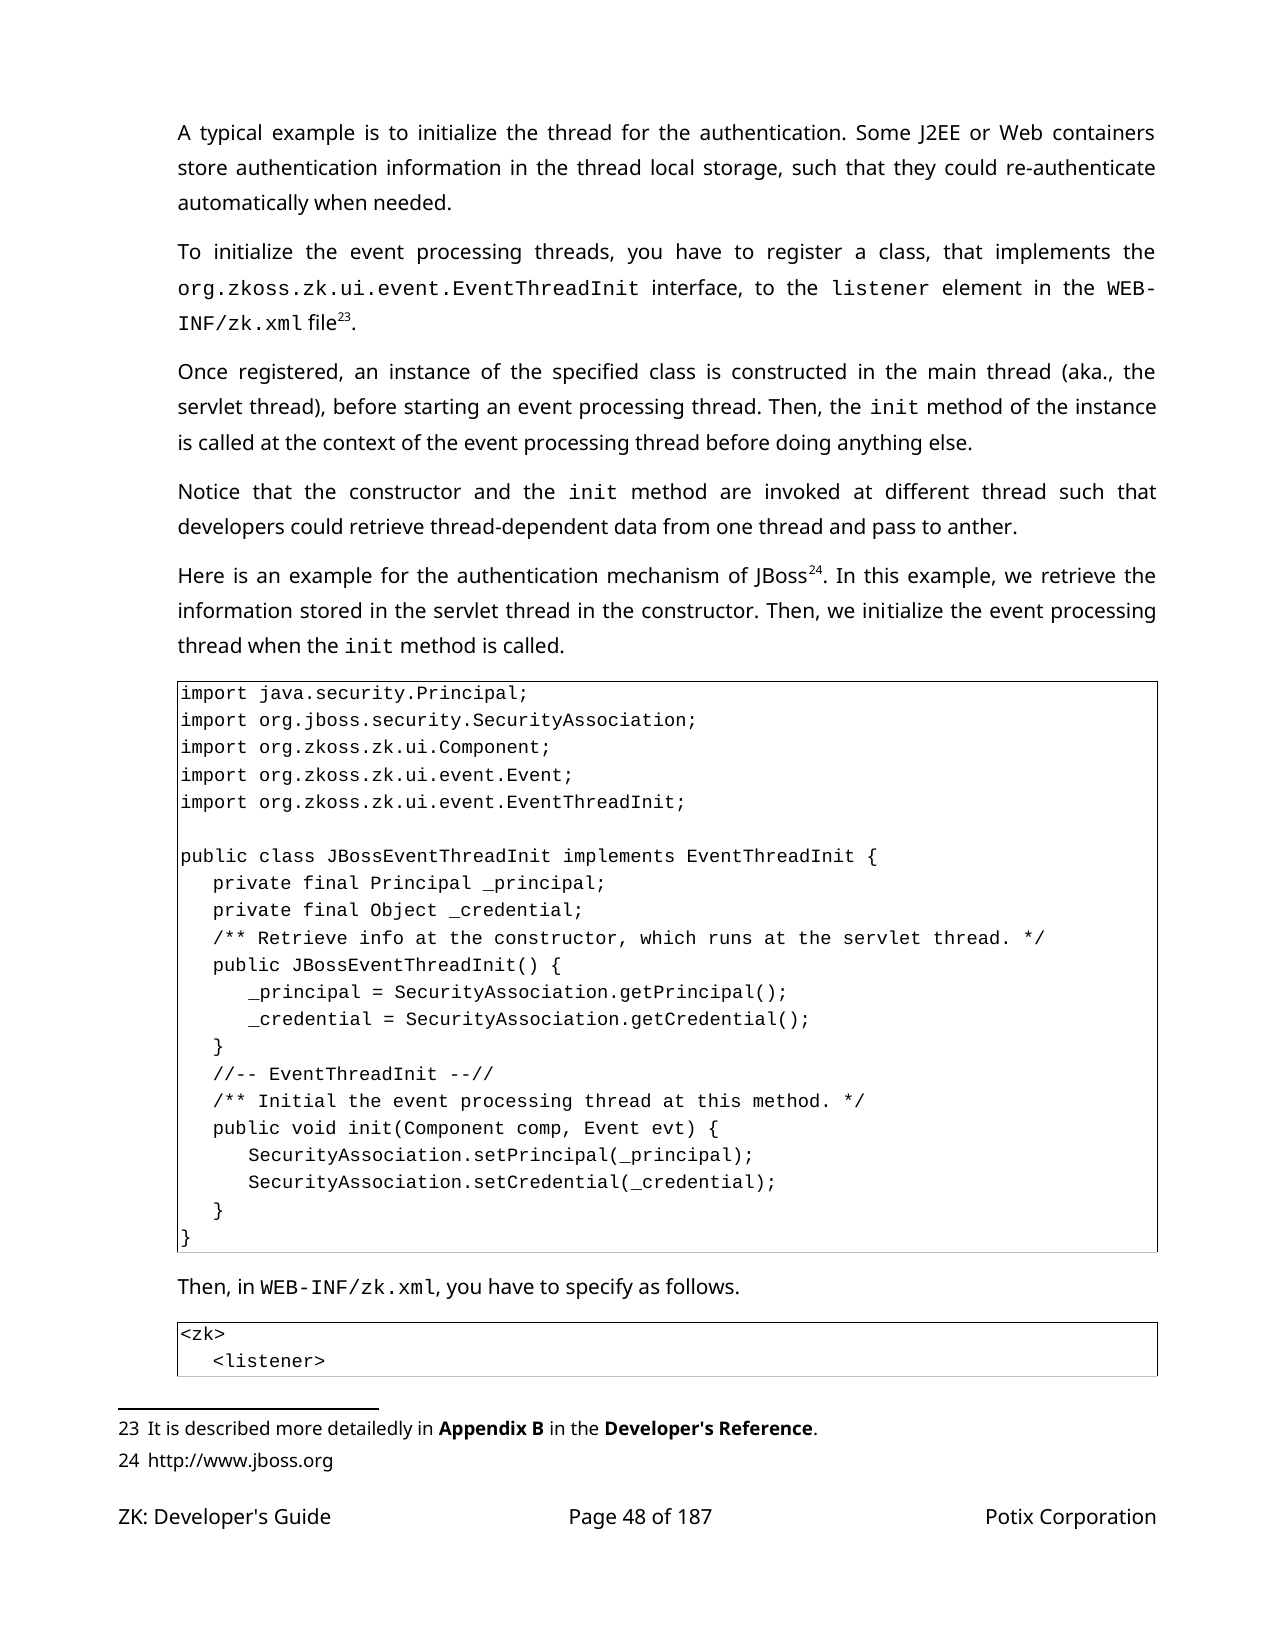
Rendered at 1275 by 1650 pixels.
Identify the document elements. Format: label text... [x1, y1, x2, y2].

text _credential = SecurityAssociation.getCredential(); [178, 1007, 1157, 1031]
text import org.zkoss.zk.ui.event.EventThreadInit; [178, 789, 1157, 814]
text <listener> [178, 1349, 1157, 1376]
text import java.security.Principal; [178, 682, 1157, 705]
text /** Initial the event processing thread at this method. */ [178, 1089, 1157, 1113]
text public class JBossEventThreadInit implements EventThreadInit { [178, 844, 1157, 868]
text <zk> [178, 1323, 1157, 1346]
text SecurityAssociation.setPrincipal(_principal); [178, 1143, 1157, 1167]
text SecurityAssociation.setCredential(_credential); [178, 1170, 1157, 1194]
text import org.zkoss.zk.ui.event.Event; [178, 762, 1157, 787]
text public void init(Component comp, Event evt) { [178, 1116, 1157, 1140]
text Once registered, an instance of the specified class is constructed in the main thread (aka., the servlet thread), before starting an event processing thread. Then, the init method of the instance is called at the context of the event processing thread before doing anything else. [177, 357, 1157, 456]
text Then, in WEB-INF/zk.xml, you have to specify as follows. [177, 1272, 1157, 1301]
text _principal = SecurityAssociation.getPrincipal(); [178, 980, 1157, 1004]
text To initialize the event processing threads, you have to register a class, that implements the org.zkoss.zk.ui.event.EventThreadInit interface, to the listener element in the WEB-INF/zk.xml file. [177, 237, 1157, 337]
text //-- EventThreadInit --// [178, 1061, 1157, 1086]
text Here is an example for the authentication mechanism of JBoss. In this example, we retrieve the information stored in the servlet thread in the constructor. Then, we initialize the event processing thread when the init method is called. [177, 561, 1157, 660]
text } [178, 1197, 1157, 1222]
text Notice that the constructor and the init method are invoked at different thread such that developers could retrieve thread-dependent data from one thread and pass to anther. [177, 477, 1157, 541]
text public JBossEventThreadInit() { [178, 953, 1157, 977]
text A typical example is to initialize the thread for the authentication. Some J2EE or Web containers store authentication information in the thread local storage, such that they could re-authenticate automatically when needed. [177, 118, 1157, 217]
text http://www.jboss.org [118, 1447, 1157, 1473]
text import org.jboss.security.SecurityAssociation; [178, 708, 1157, 732]
text /** Retrieve info at the constructor, which runs at the servlet thread. */ [178, 926, 1157, 950]
text } [178, 1034, 1157, 1058]
text It is described more detailedly in Appendix B in the Developer's Reference. [118, 1416, 1157, 1441]
text private final Object _credential; [178, 898, 1157, 923]
text import org.zkoss.zk.ui.Component; [178, 735, 1157, 759]
text private final Principal _principal; [178, 871, 1157, 895]
text } [178, 1224, 1157, 1252]
